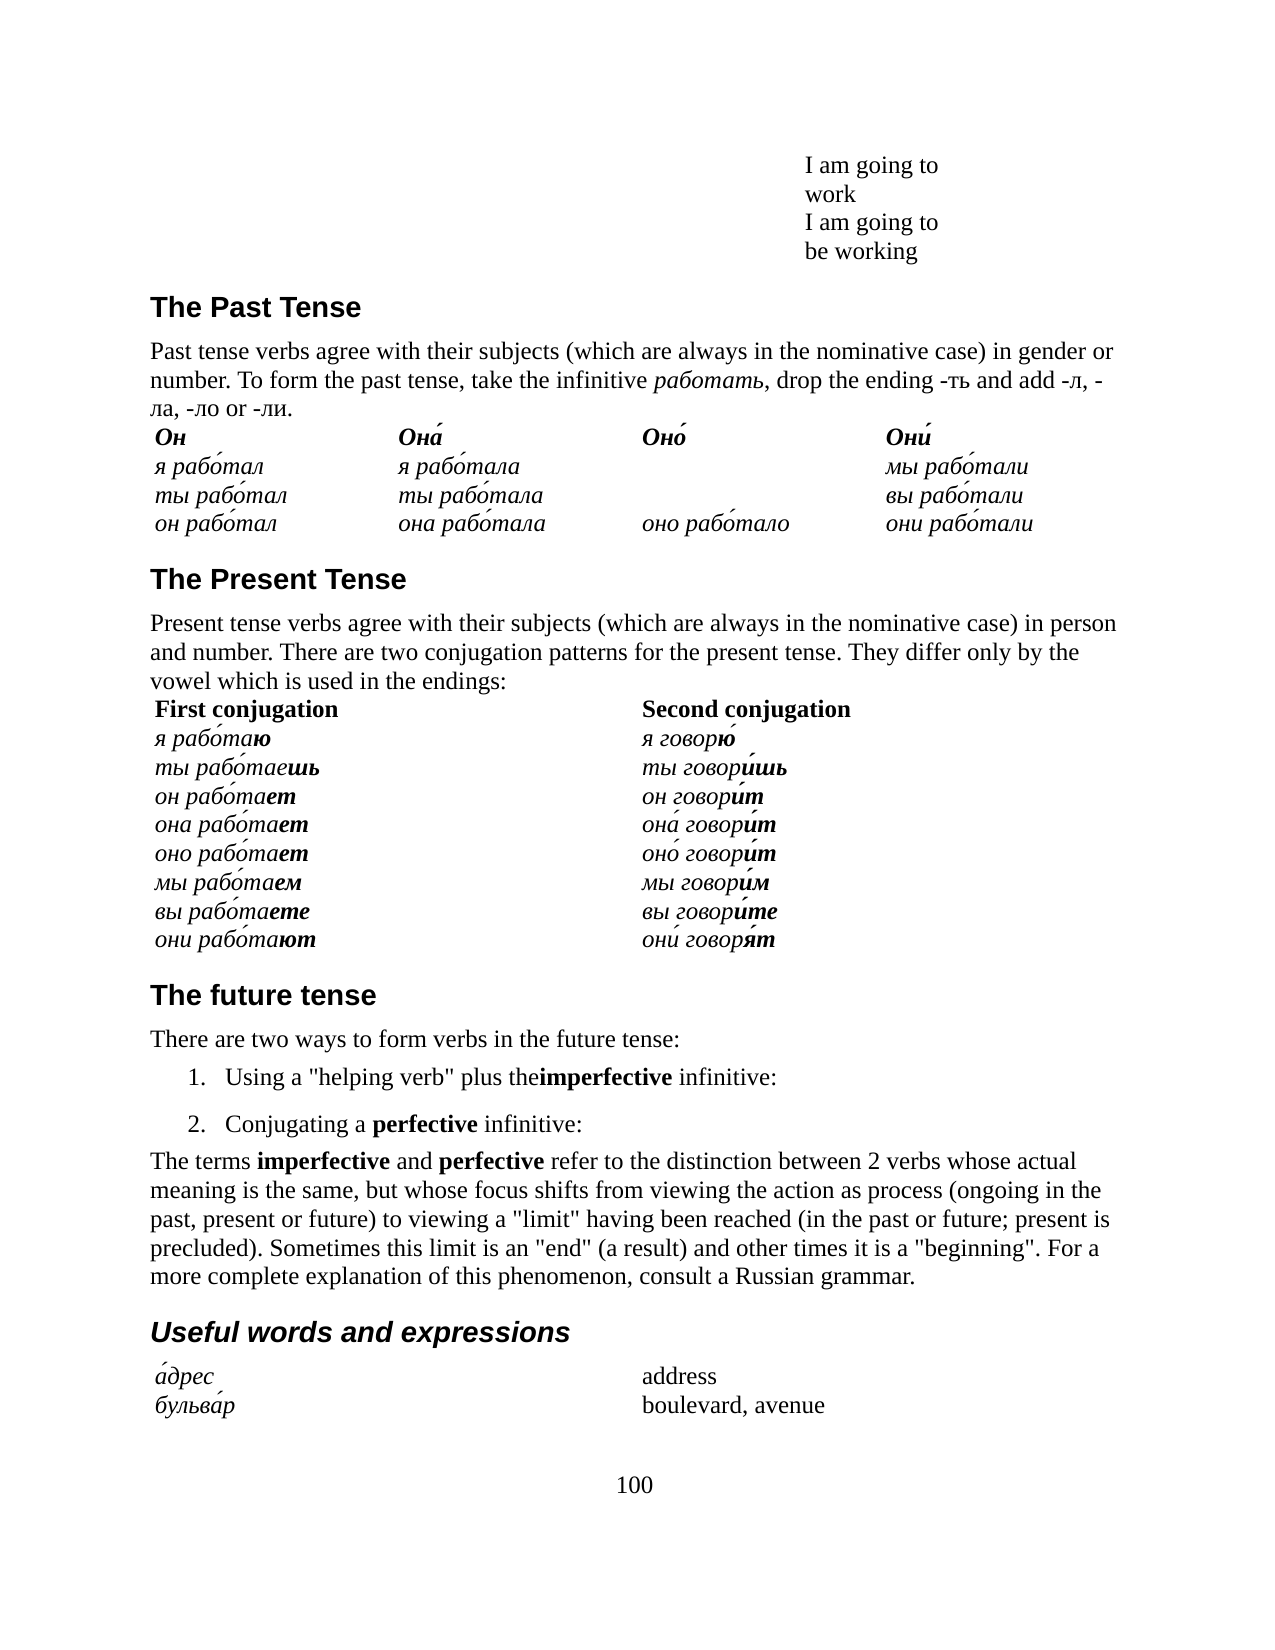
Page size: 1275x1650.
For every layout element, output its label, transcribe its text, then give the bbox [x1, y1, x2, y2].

table_header Оно́ [638, 422, 881, 451]
table_cell он рабо́тал [150, 509, 394, 537]
subtitle Useful words and expressions [150, 1315, 1125, 1349]
table_cell они рабо́тают [150, 925, 637, 953]
table_cell бульва́р [150, 1390, 637, 1419]
list Using a "helping verb" plus theimperfective infinitive: [187, 1062, 1125, 1091]
table_cell [638, 480, 881, 508]
table_cell я рабо́таю [150, 723, 637, 752]
table_cell я рабо́тал [150, 451, 394, 480]
table_header а́дрес [150, 1361, 637, 1390]
subtitle The future tense [150, 978, 1125, 1012]
table_cell он говори́т [638, 781, 1125, 809]
text There are two ways to form verbs in the future tense: [150, 1024, 1125, 1053]
text Present tense verbs agree with their subjects (which are always in the nominative case) in person and number. There are two conjugation patterns for the present tense. They differ only by the vowel which is used in the endings: [150, 608, 1125, 694]
table_cell оно рабо́тает [150, 838, 637, 867]
table_cell мы говори́м [638, 867, 1125, 896]
table_cell она рабо́тала [394, 509, 637, 537]
table_cell ты рабо́тал [150, 480, 394, 508]
list Conjugating a perfective infinitive: [187, 1109, 1125, 1137]
table_cell они рабо́тали [881, 509, 1125, 537]
table_cell мы рабо́тали [881, 451, 1125, 480]
subtitle The Past Tense [150, 290, 1125, 323]
text The terms imperfective and perfective refer to the distinction between 2 verbs whose actual meaning is the same, but whose focus shifts from viewing the action as process (ongoing in the past, present or future) to viewing a "limit" having been reached (in the past or future; present is precluded). Sometimes this limit is an "end" (a result) and other times it is a "beginning". For a more complete explanation of this phenomenon, consult a Russian grammar. [150, 1146, 1125, 1290]
table_cell вы рабо́таете [150, 896, 637, 924]
table_cell ты говори́шь [638, 752, 1125, 781]
table_cell ты рабо́тала [394, 480, 637, 508]
table_cell она́ говори́т [638, 810, 1125, 838]
table_cell I am going to work I am going to be working [800, 150, 962, 265]
table_header Она́ [394, 422, 637, 451]
table_cell оно́ говори́т [638, 838, 1125, 867]
table_header Он [150, 422, 394, 451]
table_header Second conjugation [638, 695, 1125, 723]
table_cell boulevard, avenue [638, 1390, 1125, 1419]
table_header First conjugation [150, 695, 637, 723]
table_cell [638, 451, 881, 480]
table_cell вы рабо́тали [881, 480, 1125, 508]
table_cell я говорю́ [638, 723, 1125, 752]
text Past tense verbs agree with their subjects (which are always in the nominative case) in gender or number. To form the past tense, take the infinitive работать, drop the ending -ть and add -л, -ла, -ло or -ли. [150, 336, 1125, 422]
table_cell он рабо́тает [150, 781, 637, 809]
table_cell ты рабо́таешь [150, 752, 637, 781]
table_cell оно рабо́тало [638, 509, 881, 537]
table_cell [150, 150, 800, 265]
table_header Они́ [881, 422, 1125, 451]
subtitle The Present Tense [150, 562, 1125, 596]
table_cell они́ говоря́т [638, 925, 1125, 953]
table_cell мы рабо́таем [150, 867, 637, 896]
table_cell я рабо́тала [394, 451, 637, 480]
table_cell вы говори́те [638, 896, 1125, 924]
table_header address [638, 1361, 1125, 1390]
table_cell она рабо́тает [150, 810, 637, 838]
table_cell [963, 150, 1125, 265]
